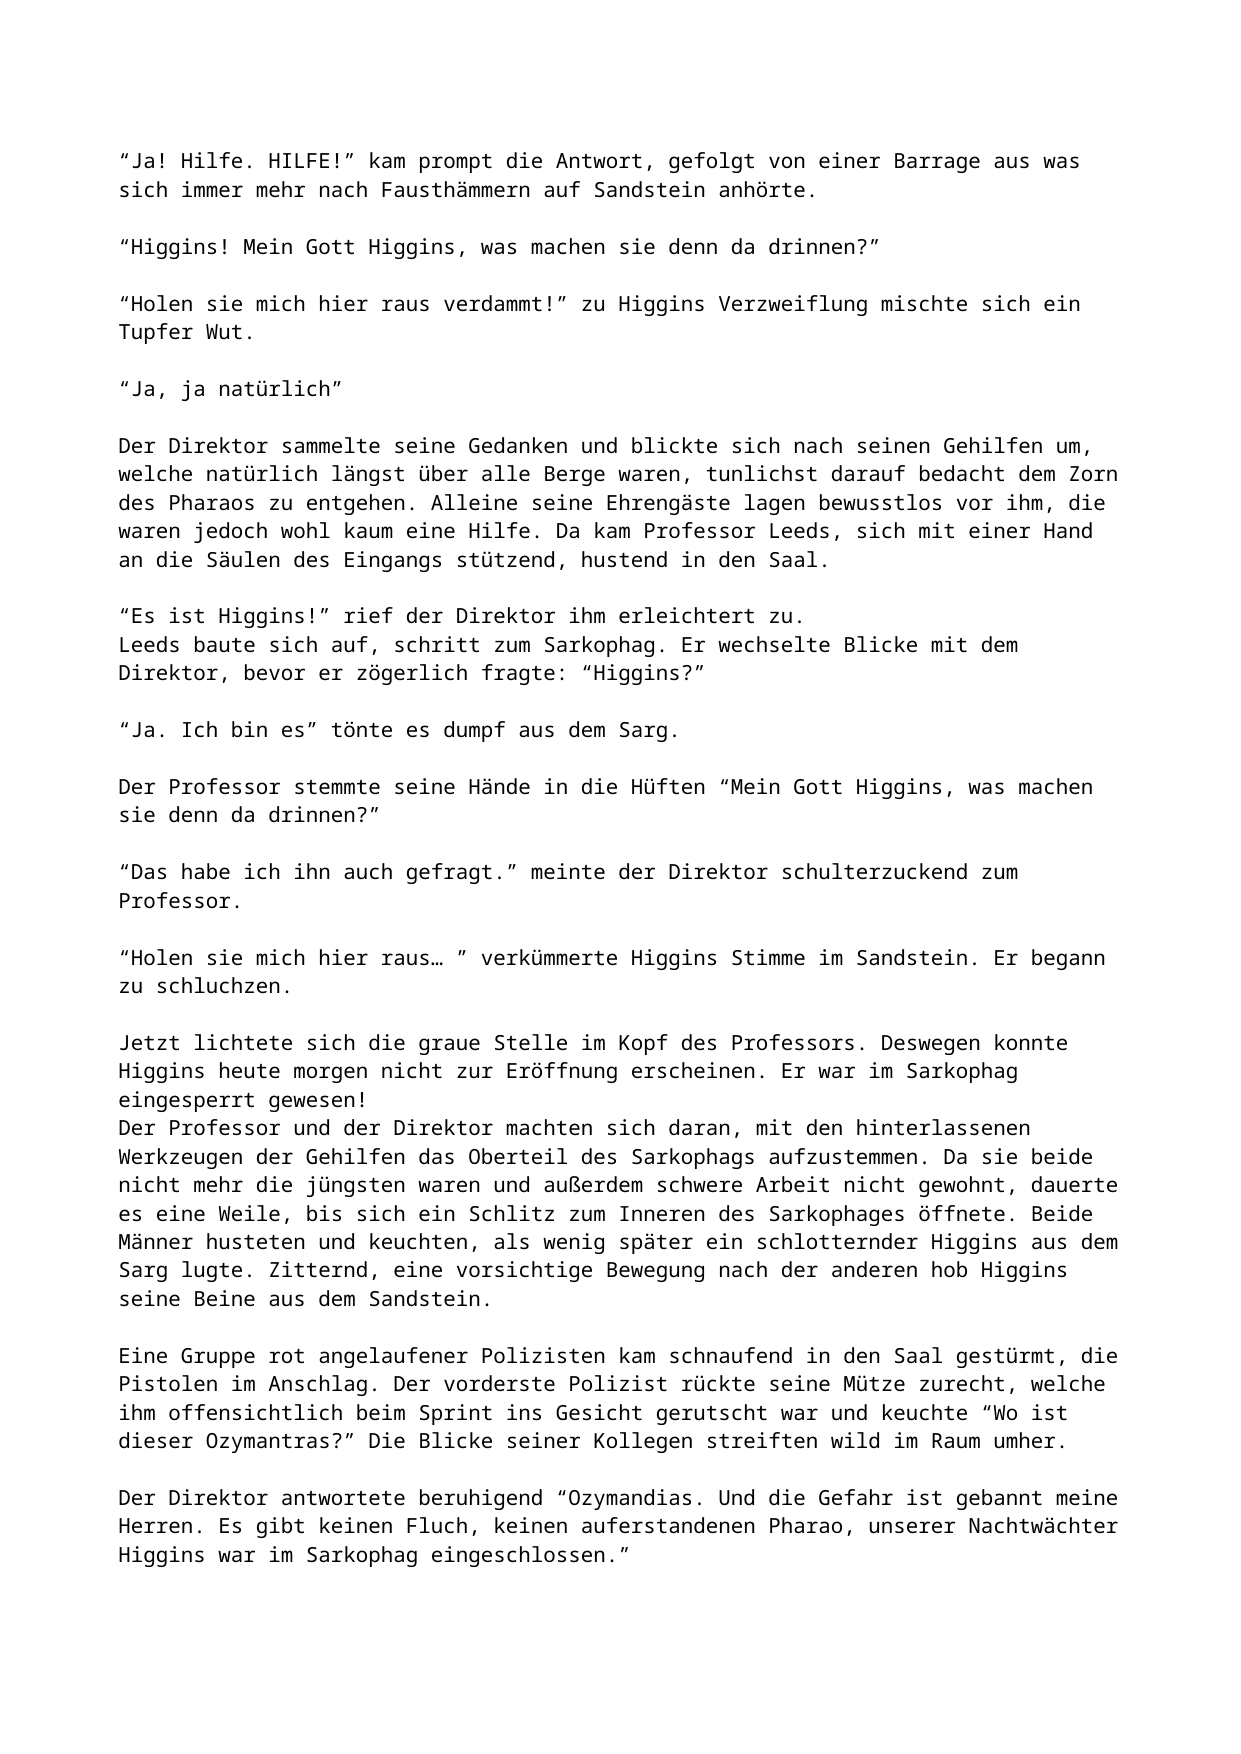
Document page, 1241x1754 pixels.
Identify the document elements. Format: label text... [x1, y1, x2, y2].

text “Holen sie mich hier raus… ” verkümmerte Higgins Stimme im Sandstein. Er begann zu schluchzen. [118, 943, 1122, 1000]
text Jetzt lichtete sich die graue Stelle im Kopf des Professors. Deswegen konnte Higgins heute morgen nicht zur Eröffnung erscheinen. Er war im Sarkophag eingesperrt gewesen! [118, 1028, 1122, 1113]
text “Holen sie mich hier raus verdammt!” zu Higgins Verzweiflung mischte sich ein Tupfer Wut. [118, 289, 1122, 346]
text “Ja. Ich bin es” tönte es dumpf aus dem Sarg. [118, 715, 1122, 744]
text “Es ist Higgins!” rief der Direktor ihm erleichtert zu. [118, 602, 1122, 630]
text Eine Gruppe rot angelaufener Polizisten kam schnaufend in den Saal gestürmt, die Pistolen im Anschlag. Der vorderste Polizist rückte seine Mütze zurecht, welche ihm offensichtlich beim Sprint ins Gesicht gerutscht war und keuchte “Wo ist dieser Ozymantras?” Die Blicke seiner Kollegen streiften wild im Raum umher. [118, 1341, 1122, 1455]
text Der Direktor sammelte seine Gedanken und blickte sich nach seinen Gehilfen um, welche natürlich längst über alle Berge waren, tunlichst darauf bedacht dem Zorn des Pharaos zu entgehen. Alleine seine Ehrengäste lagen bewusstlos vor ihm, die waren jedoch wohl kaum eine Hilfe. Da kam Professor Leeds, sich mit einer Hand an die Säulen des Eingangs stützend, hustend in den Saal. [118, 431, 1122, 573]
text Der Direktor antwortete beruhigend “Ozymandias. Und die Gefahr ist gebannt meine Herren. Es gibt keinen Fluch, keinen auferstandenen Pharao, unserer Nachtwächter Higgins war im Sarkophag eingeschlossen.” [118, 1483, 1122, 1568]
text Der Professor stemmte seine Hände in die Hüften “Mein Gott Higgins, was machen sie denn da drinnen?” [118, 772, 1122, 829]
text “Ja! Hilfe. HILFE!” kam prompt die Antwort, gefolgt von einer Barrage aus was sich immer mehr nach Fausthämmern auf Sandstein anhörte. [118, 147, 1122, 203]
text Der Professor und der Direktor machten sich daran, mit den hinterlassenen Werkzeugen der Gehilfen das Oberteil des Sarkophags aufzustemmen. Da sie beide nicht mehr die jüngsten waren und außerdem schwere Arbeit nicht gewohnt, dauerte es eine Weile, bis sich ein Schlitz zum Inneren des Sarkophages öffnete. Beide Männer husteten und keuchten, als wenig später ein schlotternder Higgins aus dem Sarg lugte. Zitternd, eine vorsichtige Bewegung nach der anderen hob Higgins seine Beine aus dem Sandstein. [118, 1113, 1122, 1312]
text “Ja, ja natürlich” [118, 374, 1122, 402]
text “Higgins! Mein Gott Higgins, was machen sie denn da drinnen?” [118, 232, 1122, 260]
text Leeds baute sich auf, schritt zum Sarkophag. Er wechselte Blicke mit dem Direktor, bevor er zögerlich fragte: “Higgins?” [118, 630, 1122, 687]
text “Das habe ich ihn auch gefragt.” meinte der Direktor schulterzuckend zum Professor. [118, 857, 1122, 914]
